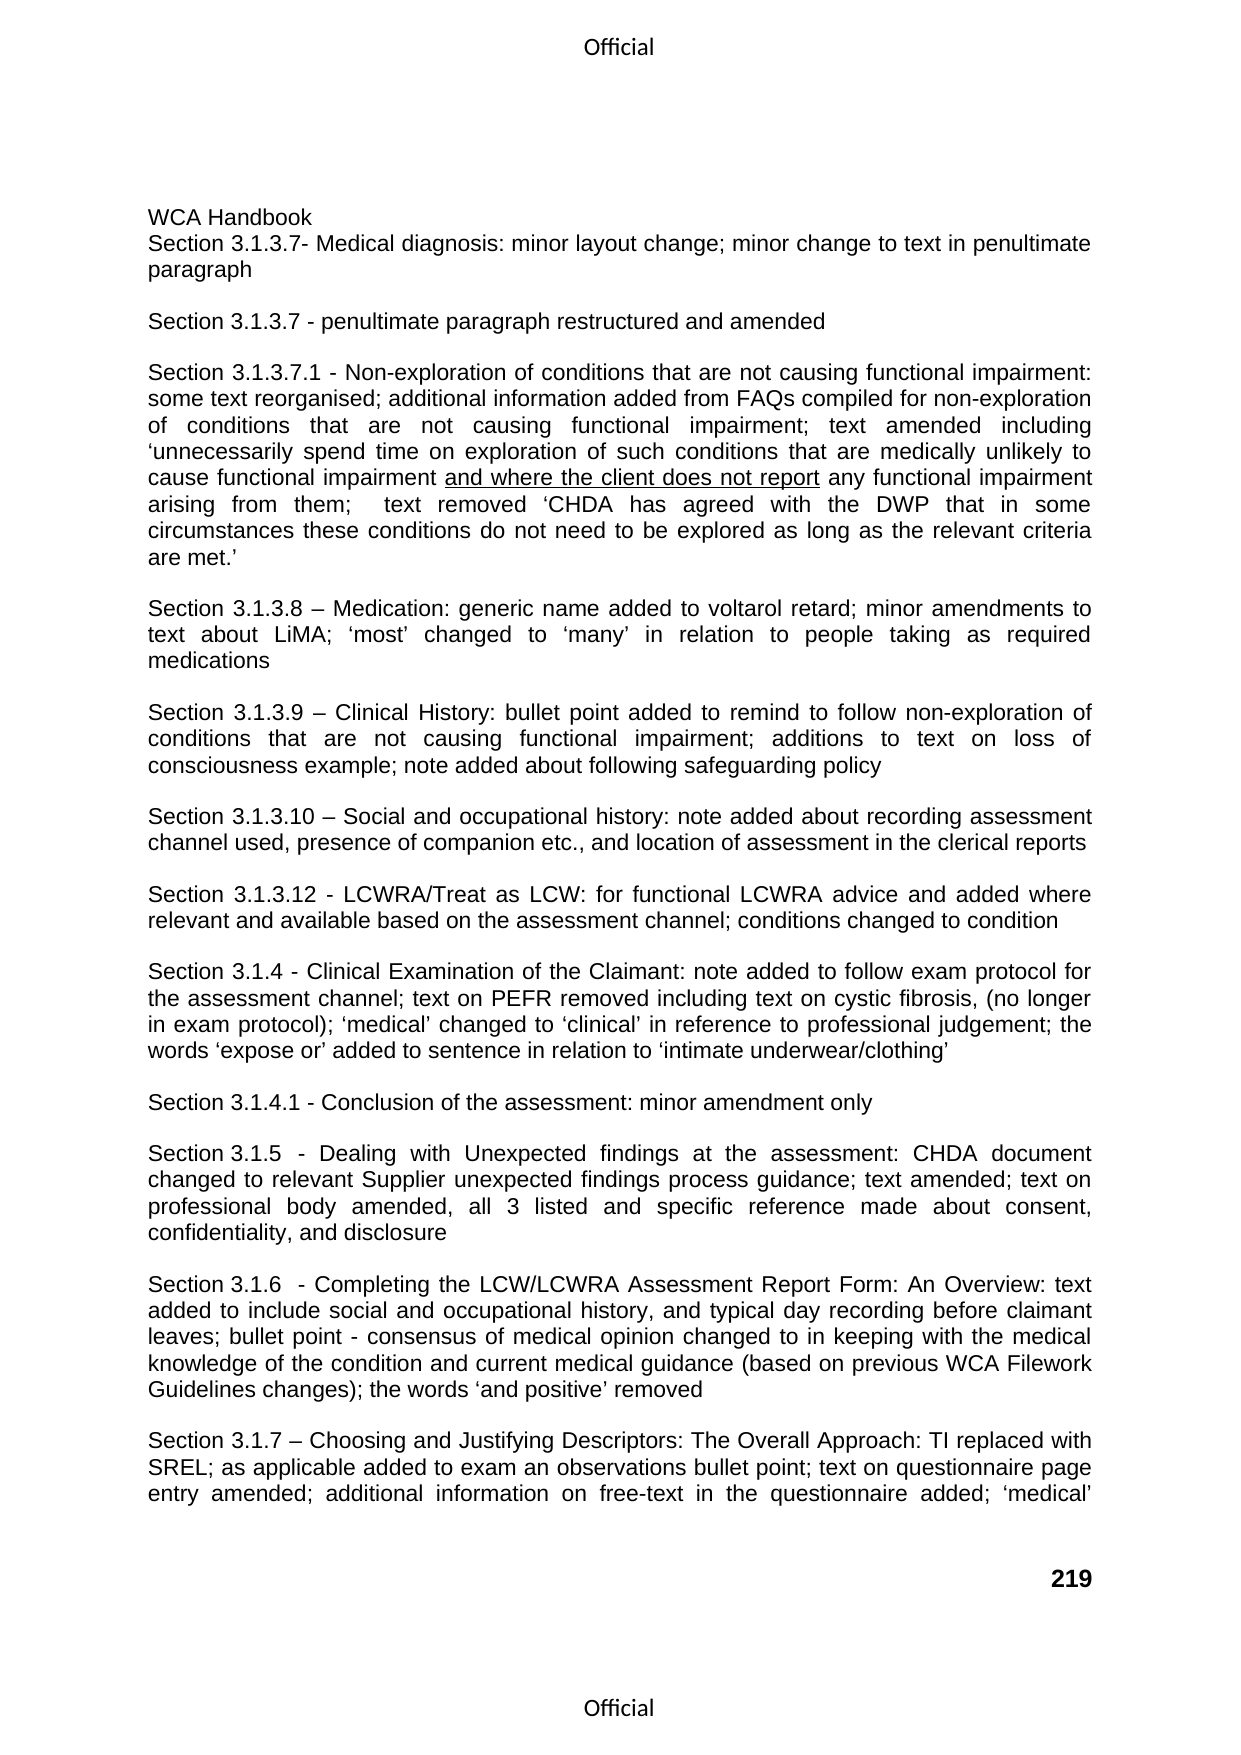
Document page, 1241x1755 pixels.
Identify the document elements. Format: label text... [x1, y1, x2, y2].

text Section 3.1.3.12 - LCWRA/Treat as LCW: for functional LCWRA advice and added where relevant and available based on the assessment channel; conditions changed to condition [148, 881, 1093, 933]
text Section 3.1.3.9 – Clinical History: bullet point added to remind to follow non-exploration of conditions that are not causing functional impairment; additions to text on loss of consciousness example; note added about following safeguarding policy [148, 699, 1093, 778]
text Section 3.1.3.10 – Social and occupational history: note added about recording assessment channel used, presence of companion etc., and location of assessment in the clerical reports [148, 803, 1093, 856]
text Section 3.1.3.8 – Medication: generic name added to voltarol retard; minor amendments to text about LiMA; ‘most’ changed to ‘many’ in relation to people taking as required medications [148, 595, 1093, 674]
text Section 3.1.7 – Choosing and Justifying Descriptors: The Overall Approach: TI replaced with SREL; as applicable added to exam an observations bullet point; text on questionnaire page entry amended; additional information on free-text in the questionnaire added; ‘medical’ [148, 1427, 1093, 1506]
text Section 3.1.6 - Completing the LCW/LCWRA Assessment Report Form: An Overview: text added to include social and occupational history, and typical day recording before claimant leaves; bullet point - consensus of medical opinion changed to in keeping with the medical knowledge of the condition and current medical guidance (based on previous WCA Filework Guidelines changes); the words ‘and positive’ removed [148, 1271, 1093, 1402]
text Section 3.1.4.1 - Conclusion of the assessment: minor amendment only [148, 1089, 1093, 1115]
text Section 3.1.5 - Dealing with Unexpected findings at the assessment: CHDA document changed to relevant Supplier unexpected findings process guidance; text amended; text on professional body amended, all 3 listed and specific reference made about consent, confidentiality, and disclosure [148, 1140, 1093, 1246]
text Section 3.1.4 - Clinical Examination of the Claimant: note added to follow exam protocol for the assessment channel; text on PEFR removed including text on cystic fibrosis, (no longer in exam protocol); ‘medical’ changed to ‘clinical’ in reference to professional judgement; the words ‘expose or’ added to sentence in relation to ‘intimate underwear/clothing’ [148, 958, 1093, 1064]
text Section 3.1.3.7 - penultimate paragraph restructured and amended [148, 308, 1093, 334]
text Section 3.1.3.7.1 - Non-exploration of conditions that are not causing functional impairment: some text reorganised; additional information added from FAQs compiled for non-exploration of conditions that are not causing functional impairment; text amended including ‘unnecessarily spend time on exploration of such conditions that are medically unlikely to cause functional impairment and where the client does not report any functional impairment arising from them; text removed ‘CHDA has agreed with the DWP that in some circumstances these conditions do not need to be explored as long as the relevant criteria are met.’ [148, 359, 1093, 570]
text Section 3.1.3.7- Medical diagnosis: minor layout change; minor change to text in penultimate paragraph [148, 230, 1093, 283]
